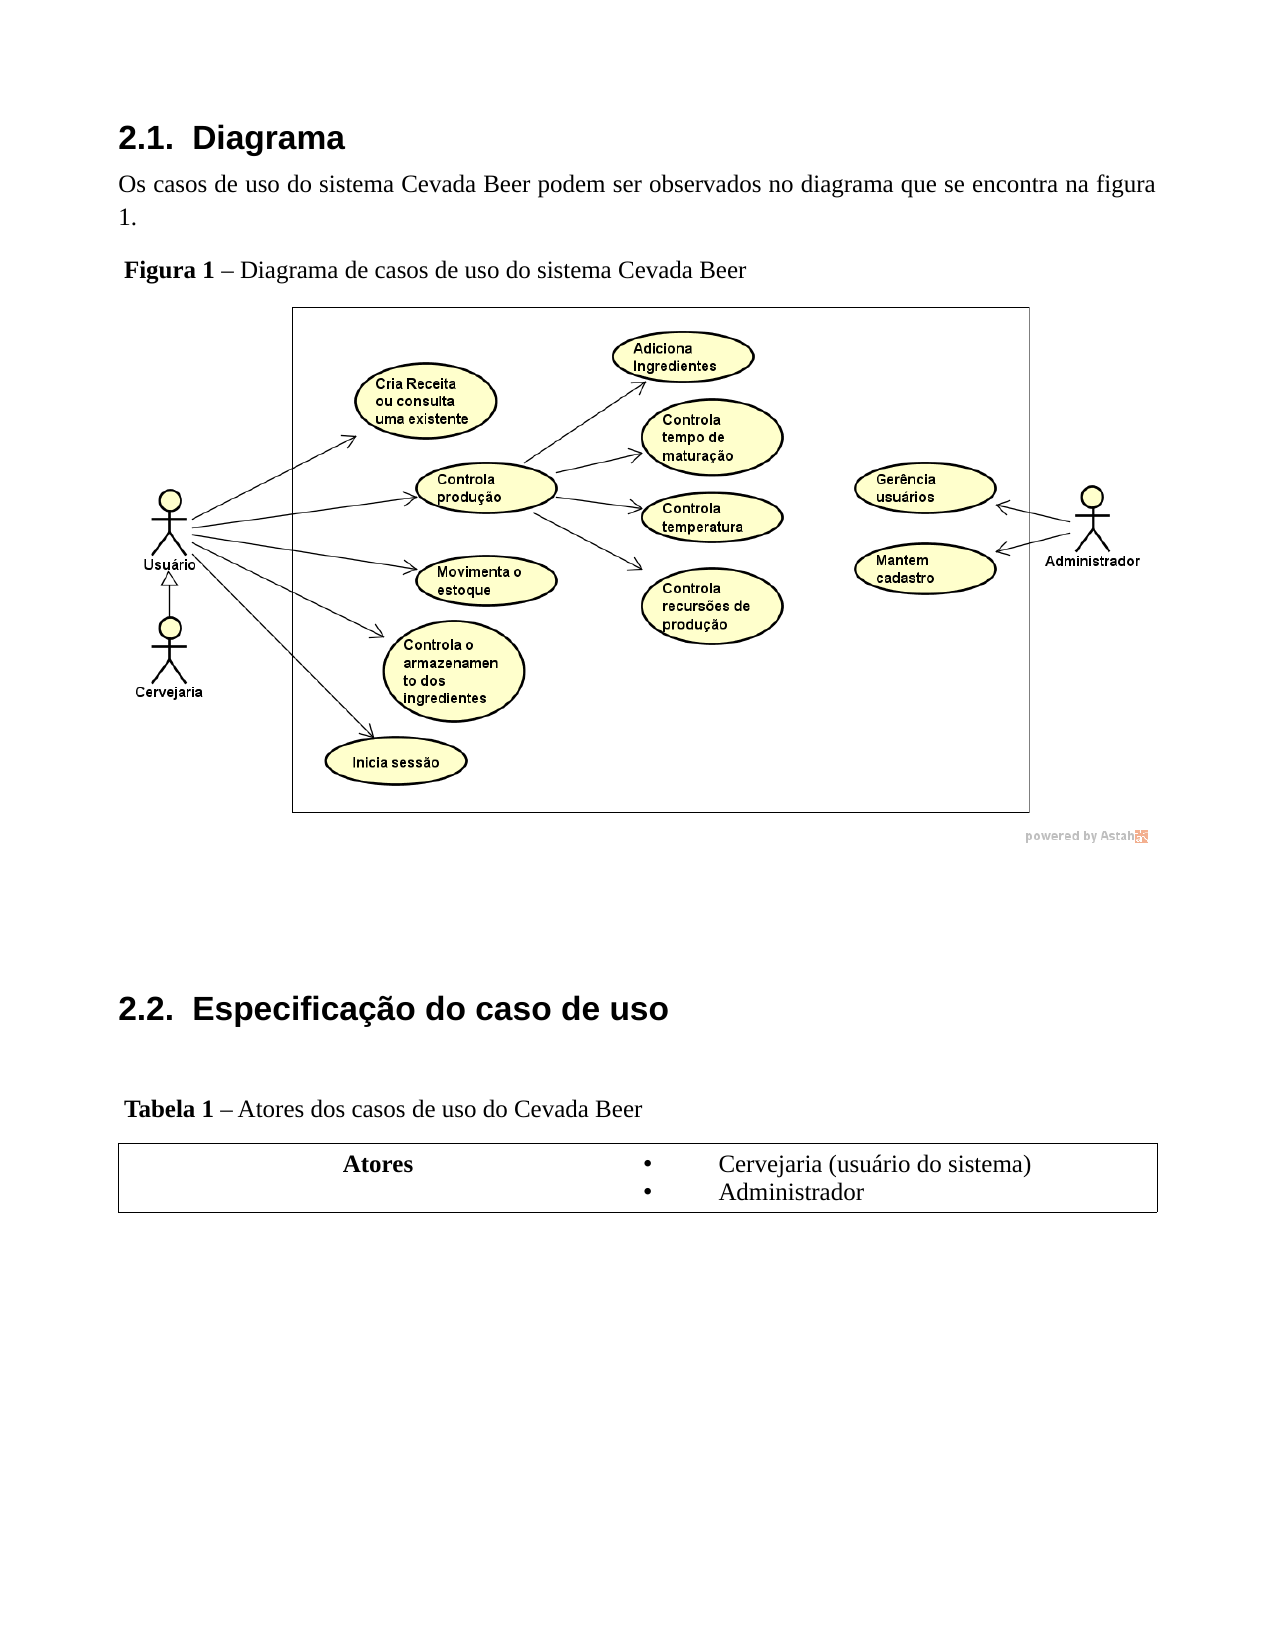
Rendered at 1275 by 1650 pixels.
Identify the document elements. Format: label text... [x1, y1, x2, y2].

text Os casos de uso do sistema Cevada Beer podem ser observados no diagrama que se encontra na figura 1. [118, 169, 1157, 231]
table_cell Cervejaria (usuário do sistema) Administrador [638, 1144, 1157, 1212]
table_header Figura 1 – Diagrama de casos de uso do sistema Cevada Beer [118, 250, 1157, 290]
picture [123, 295, 1152, 847]
table_cell [118, 881, 1157, 921]
table_cell Atores [119, 1144, 637, 1212]
table_header Tabela 1 – Atores dos casos de uso do Cevada Beer [118, 1088, 1157, 1143]
subtitle Especificação do caso de uso [118, 989, 1157, 1028]
table_cell [118, 290, 1157, 881]
subtitle Diagrama [118, 118, 1157, 157]
